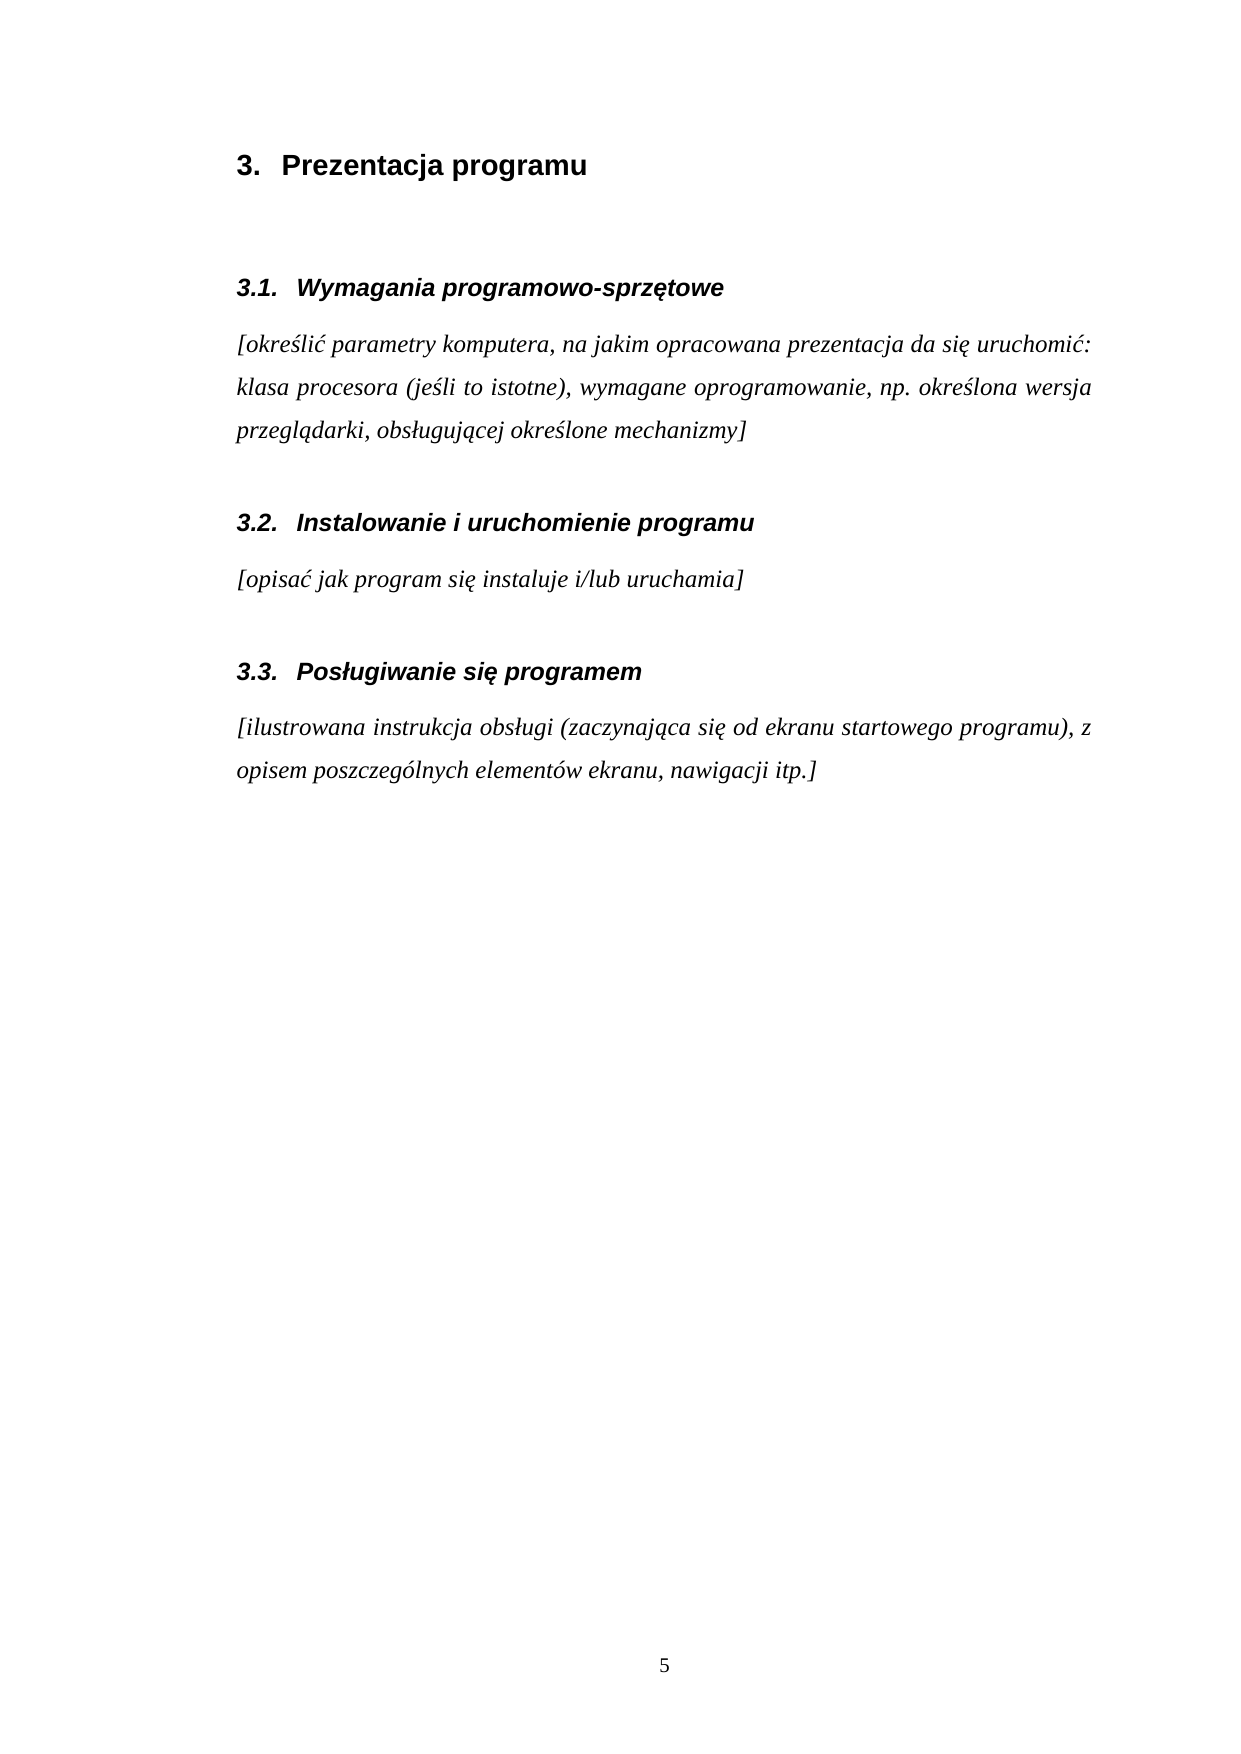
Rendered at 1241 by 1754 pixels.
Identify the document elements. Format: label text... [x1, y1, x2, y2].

subtitle Wymagania programowo-sprzętowe [236, 273, 1092, 302]
text [ilustrowana instrukcja obsługi (zaczynająca się od ekranu startowego programu), z opisem poszczególnych elementów ekranu, nawigacji itp.] [236, 712, 1092, 784]
subtitle Prezentacja programu [236, 148, 1092, 181]
text [opisać jak program się instaluje i/lub uruchamia] [236, 564, 1092, 592]
subtitle Posługiwanie się programem [236, 657, 1092, 686]
text [określić parametry komputera, na jakim opracowana prezentacja da się uruchomić: klasa procesora (jeśli to istotne), wymagane oprogramowanie, np. określona wersja przeglądarki, obsługującej określone mechanizmy] [236, 329, 1092, 444]
subtitle Instalowanie i uruchomienie programu [236, 508, 1092, 537]
